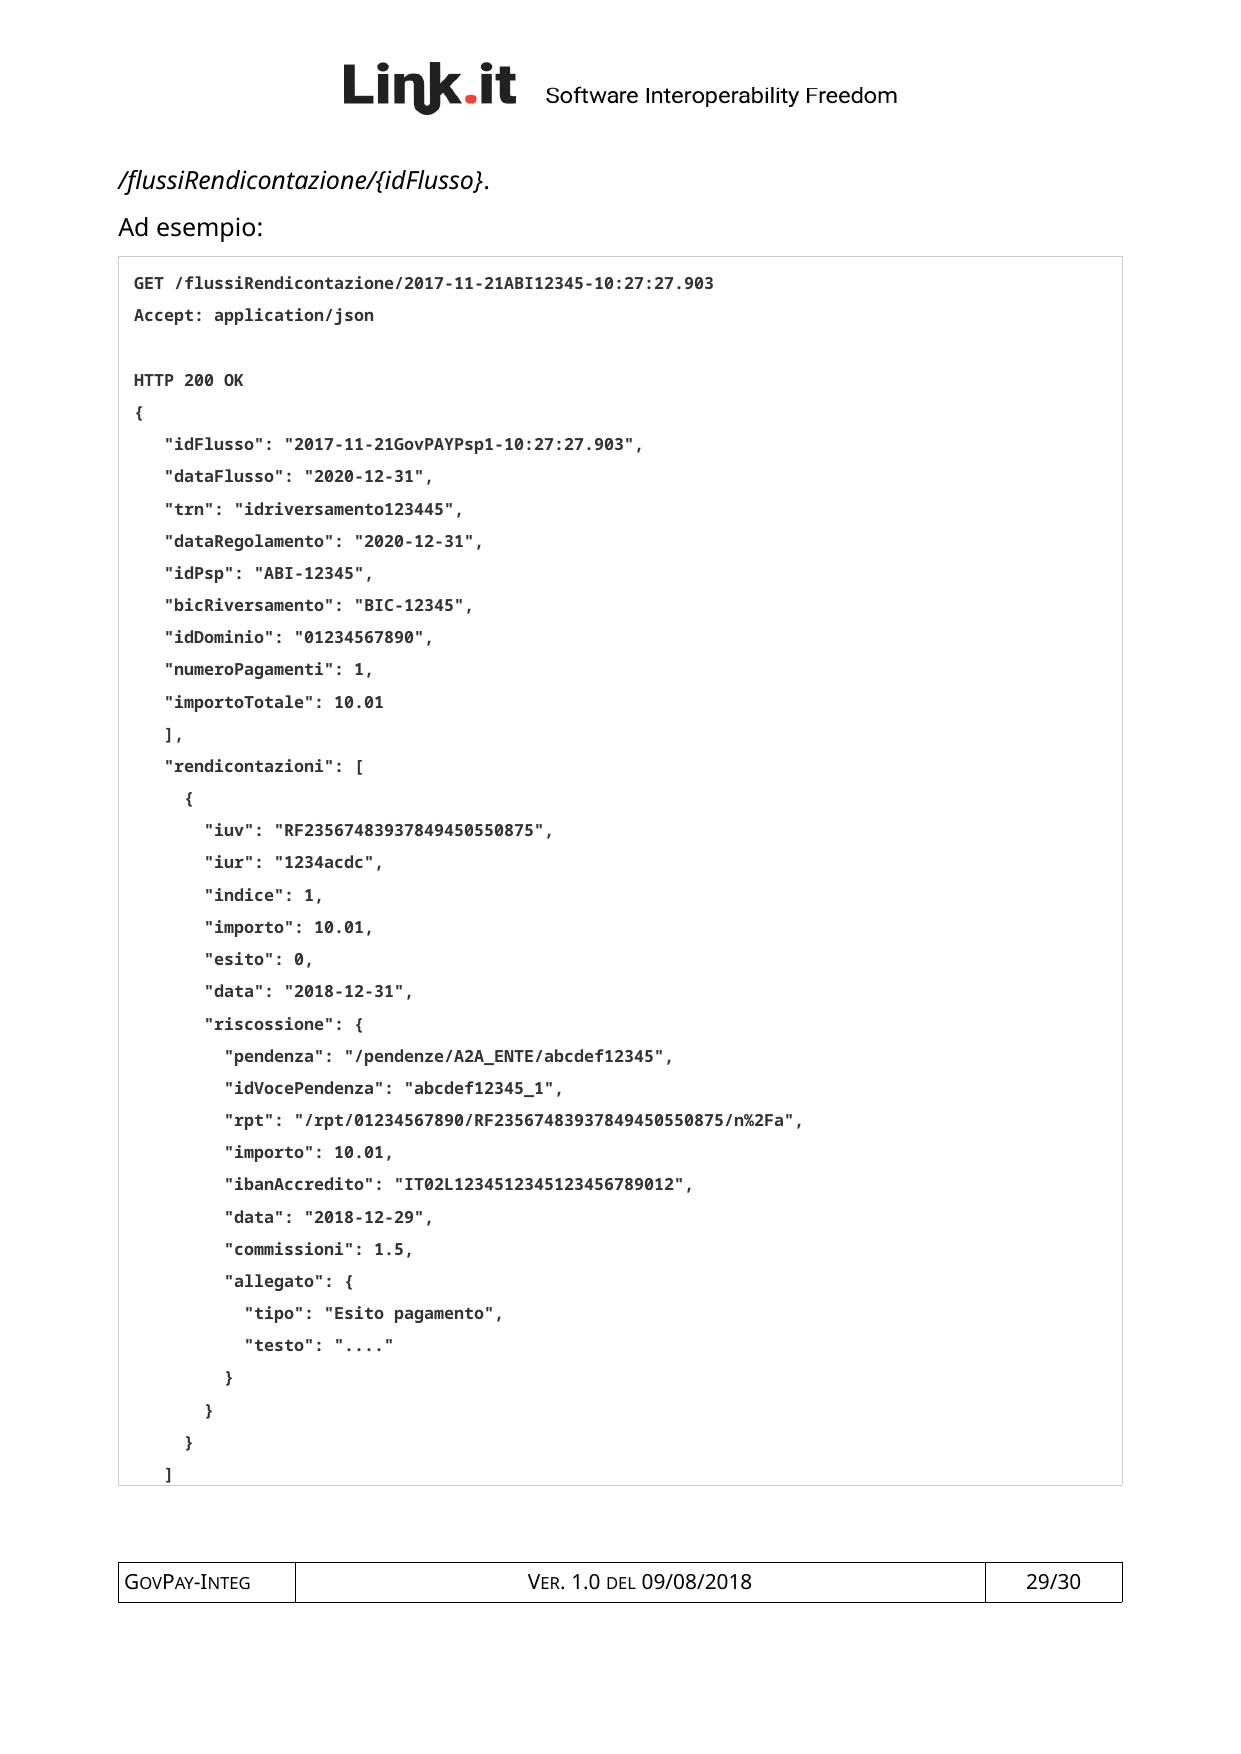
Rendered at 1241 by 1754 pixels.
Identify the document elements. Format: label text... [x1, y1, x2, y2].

text "importo": 10.01, [119, 900, 1122, 932]
text "rendicontazioni": [ [119, 739, 1122, 771]
text ], [119, 707, 1122, 739]
text "idFlusso": "2017-11-21GovPAYPsp1-10:27:27.903", [119, 417, 1122, 449]
text "tipo": "Esito pagamento", [119, 1286, 1122, 1318]
text Ad esempio: [118, 209, 1122, 243]
text "iuv": "RF23567483937849450550875", [119, 803, 1122, 835]
text Accept: application/json [119, 288, 1122, 320]
text "iur": "1234acdc", [119, 835, 1122, 868]
text "riscossione": { [119, 996, 1122, 1028]
text "dataRegolamento": "2020-12-31", [119, 513, 1122, 546]
text "commissioni": 1.5, [119, 1222, 1122, 1254]
text "importoTotale": 10.01 [119, 674, 1122, 707]
text "indice": 1, [119, 868, 1122, 900]
text } [119, 1383, 1122, 1415]
text "allegato": { [119, 1254, 1122, 1286]
text "rpt": "/rpt/01234567890/RF23567483937849450550875/n%2Fa", [119, 1093, 1122, 1125]
text "idDominio": "01234567890", [119, 610, 1122, 642]
text ] [119, 1447, 1122, 1485]
text /flussiRendicontazione/{idFlusso}. [118, 163, 1122, 197]
text "numeroPagamenti": 1, [119, 642, 1122, 674]
text "dataFlusso": "2020-12-31", [119, 449, 1122, 481]
text "ibanAccredito": "IT02L1234512345123456789012", [119, 1157, 1122, 1189]
text "data": "2018-12-31", [119, 964, 1122, 996]
text HTTP 200 OK [119, 353, 1122, 385]
text "pendenza": "/pendenze/A2A_ENTE/abcdef12345", [119, 1028, 1122, 1061]
text "esito": 0, [119, 932, 1122, 964]
text "testo": "...." [119, 1318, 1122, 1350]
picture [269, 43, 971, 118]
text } [119, 1415, 1122, 1447]
text { [119, 385, 1122, 417]
text { [119, 771, 1122, 803]
text "idVocePendenza": "abcdef12345_1", [119, 1061, 1122, 1093]
text } [119, 1350, 1122, 1383]
text "trn": "idriversamento123445", [119, 481, 1122, 513]
text "data": "2018-12-29", [119, 1189, 1122, 1222]
text "idPsp": "ABI-12345", [119, 546, 1122, 578]
text "importo": 10.01, [119, 1125, 1122, 1157]
text "bicRiversamento": "BIC-12345", [119, 578, 1122, 610]
text GET /flussiRendicontazione/2017-11-21ABI12345-10:27:27.903 [119, 257, 1122, 288]
